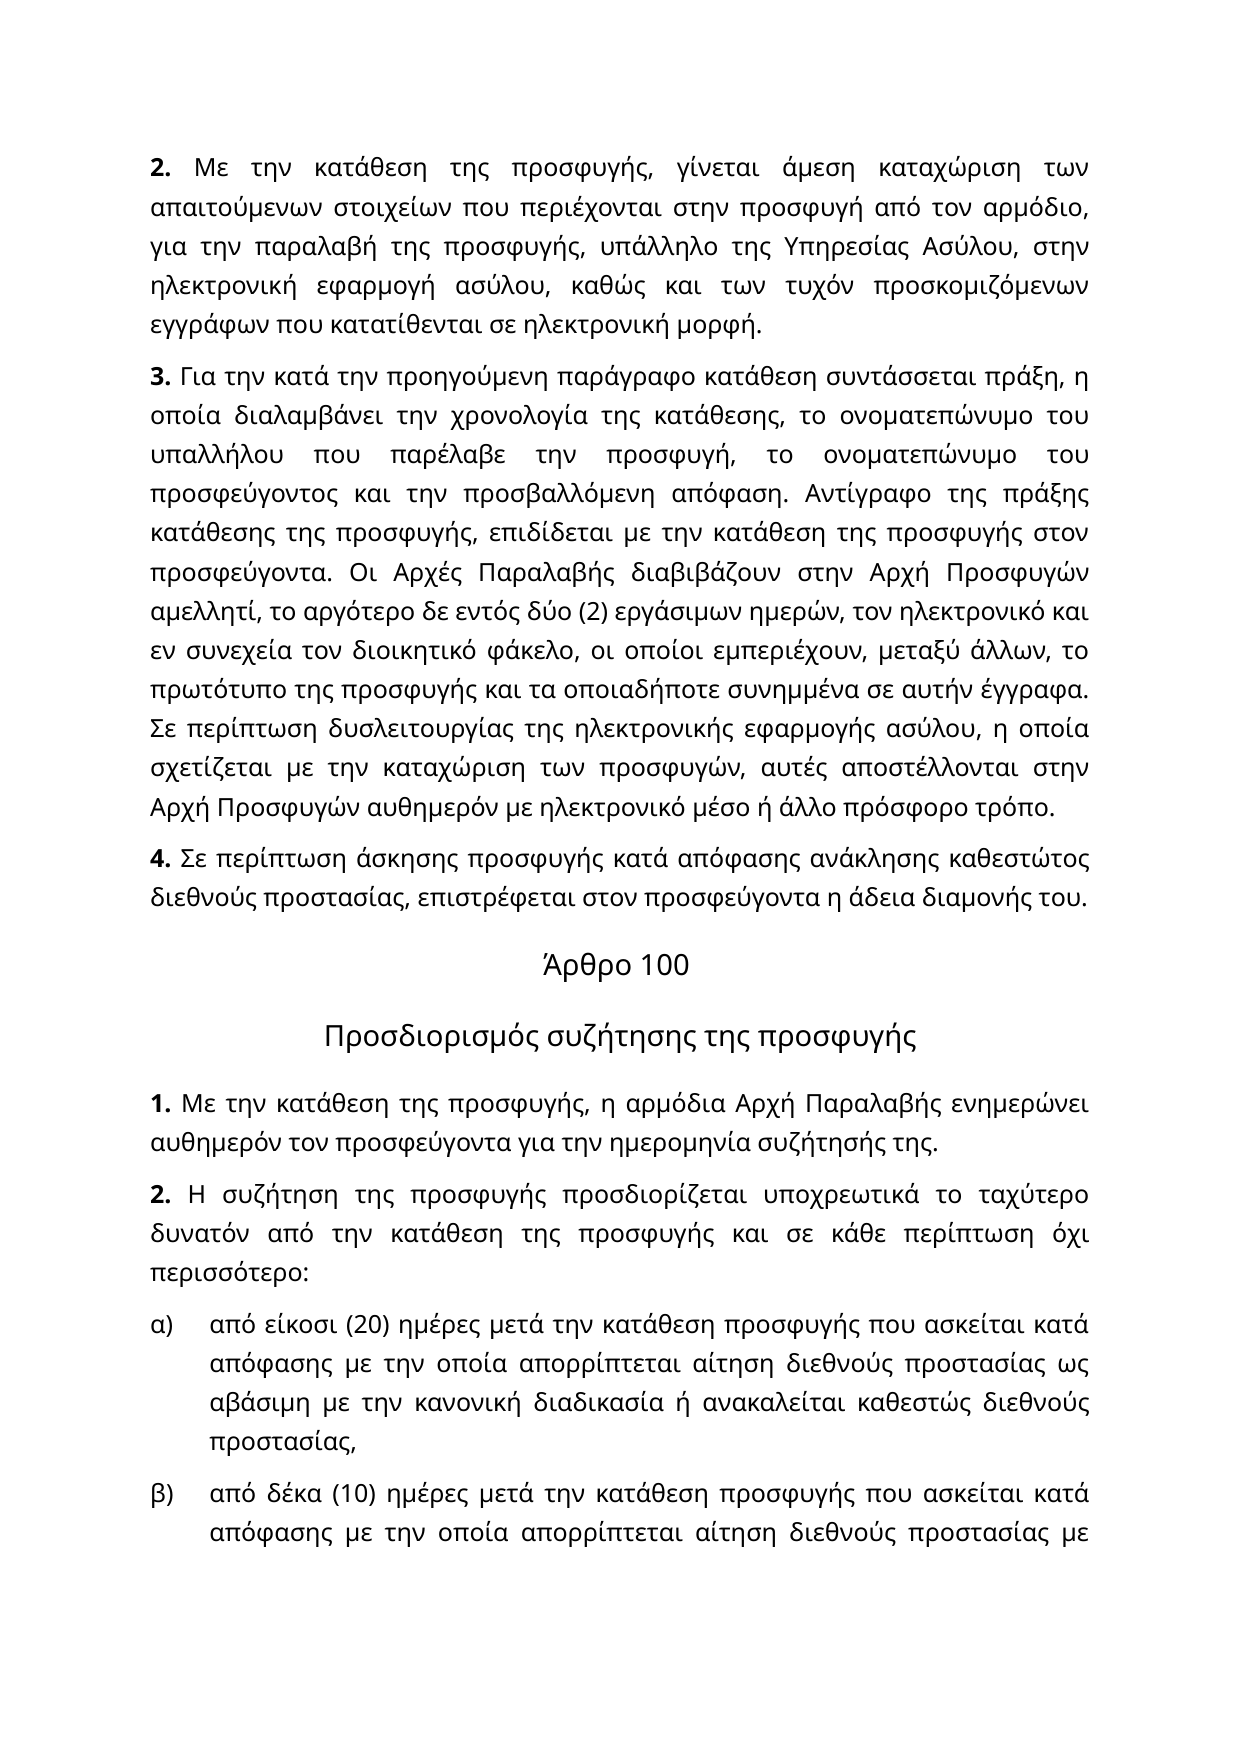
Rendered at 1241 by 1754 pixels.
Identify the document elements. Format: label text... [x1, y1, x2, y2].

list β) από δέκα (10) ημέρες μετά την κατάθεση προσφυγής που ασκείται κατά απόφασης με την οποία απορρίπτεται αίτηση διεθνούς προστασίας με [150, 1475, 1090, 1549]
subtitle Προσδιορισμός συζήτησης της προσφυγής [150, 1015, 1090, 1054]
text 2. Με την κατάθεση της προσφυγής, γίνεται άμεση καταχώριση των απαιτούμενων στοιχείων που περιέχονται στην προσφυγή από τον αρμόδιο, για την παραλαβή της προσφυγής, υπάλληλο της Υπηρεσίας Ασύλου, στην ηλεκτρονική εφαρμογή ασύλου, καθώς και των τυχόν προσκομιζόμενων εγγράφων που κατατίθενται σε ηλεκτρονική μορφή. [150, 150, 1090, 341]
text 1. Με την κατάθεση της προσφυγής, η αρμόδια Αρχή Παραλαβής ενημερώνει αυθημερόν τον προσφεύγοντα για την ημερομηνία συζήτησής της. [150, 1085, 1090, 1159]
text 4. Σε περίπτωση άσκησης προσφυγής κατά απόφασης ανάκλησης καθεστώτος διεθνούς προστασίας, επιστρέφεται στον προσφεύγοντα η άδεια διαμονής του. [150, 841, 1090, 914]
list α) από είκοσι (20) ημέρες μετά την κατάθεση προσφυγής που ασκείται κατά απόφασης με την οποία απορρίπτεται αίτηση διεθνούς προστασίας ως αβάσιμη με την κανονική διαδικασία ή ανακαλείται καθεστώς διεθνούς προστασίας, [150, 1306, 1090, 1458]
subtitle Άρθρο 100 [150, 944, 1090, 984]
text 2. Η συζήτηση της προσφυγής προσδιορίζεται υποχρεωτικά το ταχύτερο δυνατόν από την κατάθεση της προσφυγής και σε κάθε περίπτωση όχι περισσότερο: [150, 1176, 1090, 1289]
text 3. Για την κατά την προηγούμενη παράγραφο κατάθεση συντάσσεται πράξη, η οποία διαλαμβάνει την χρονολογία της κατάθεσης, το ονοματεπώνυμο του υπαλλήλου που παρέλαβε την προσφυγή, το ονοματεπώνυμο του προσφεύγοντος και την προσβαλλόμενη απόφαση. Αντίγραφο της πράξης κατάθεσης της προσφυγής, επιδίδεται με την κατάθεση της προσφυγής στον προσφεύγοντα. Οι Αρχές Παραλαβής διαβιβάζουν στην Αρχή Προσφυγών αμελλητί, το αργότερο δε εντός δύο (2) εργάσιμων ημερών, τον ηλεκτρονικό και εν συνεχεία τον διοικητικό φάκελο, οι οποίοι εμπεριέχουν, μεταξύ άλλων, το πρωτότυπο της προσφυγής και τα οποιαδήποτε συνημμένα σε αυτήν έγγραφα. Σε περίπτωση δυσλειτουργίας της ηλεκτρονικής εφαρμογής ασύλου, η οποία σχετίζεται με την καταχώριση των προσφυγών, αυτές αποστέλλονται στην Αρχή Προσφυγών αυθημερόν με ηλεκτρονικό μέσο ή άλλο πρόσφορο τρόπο. [150, 358, 1090, 823]
